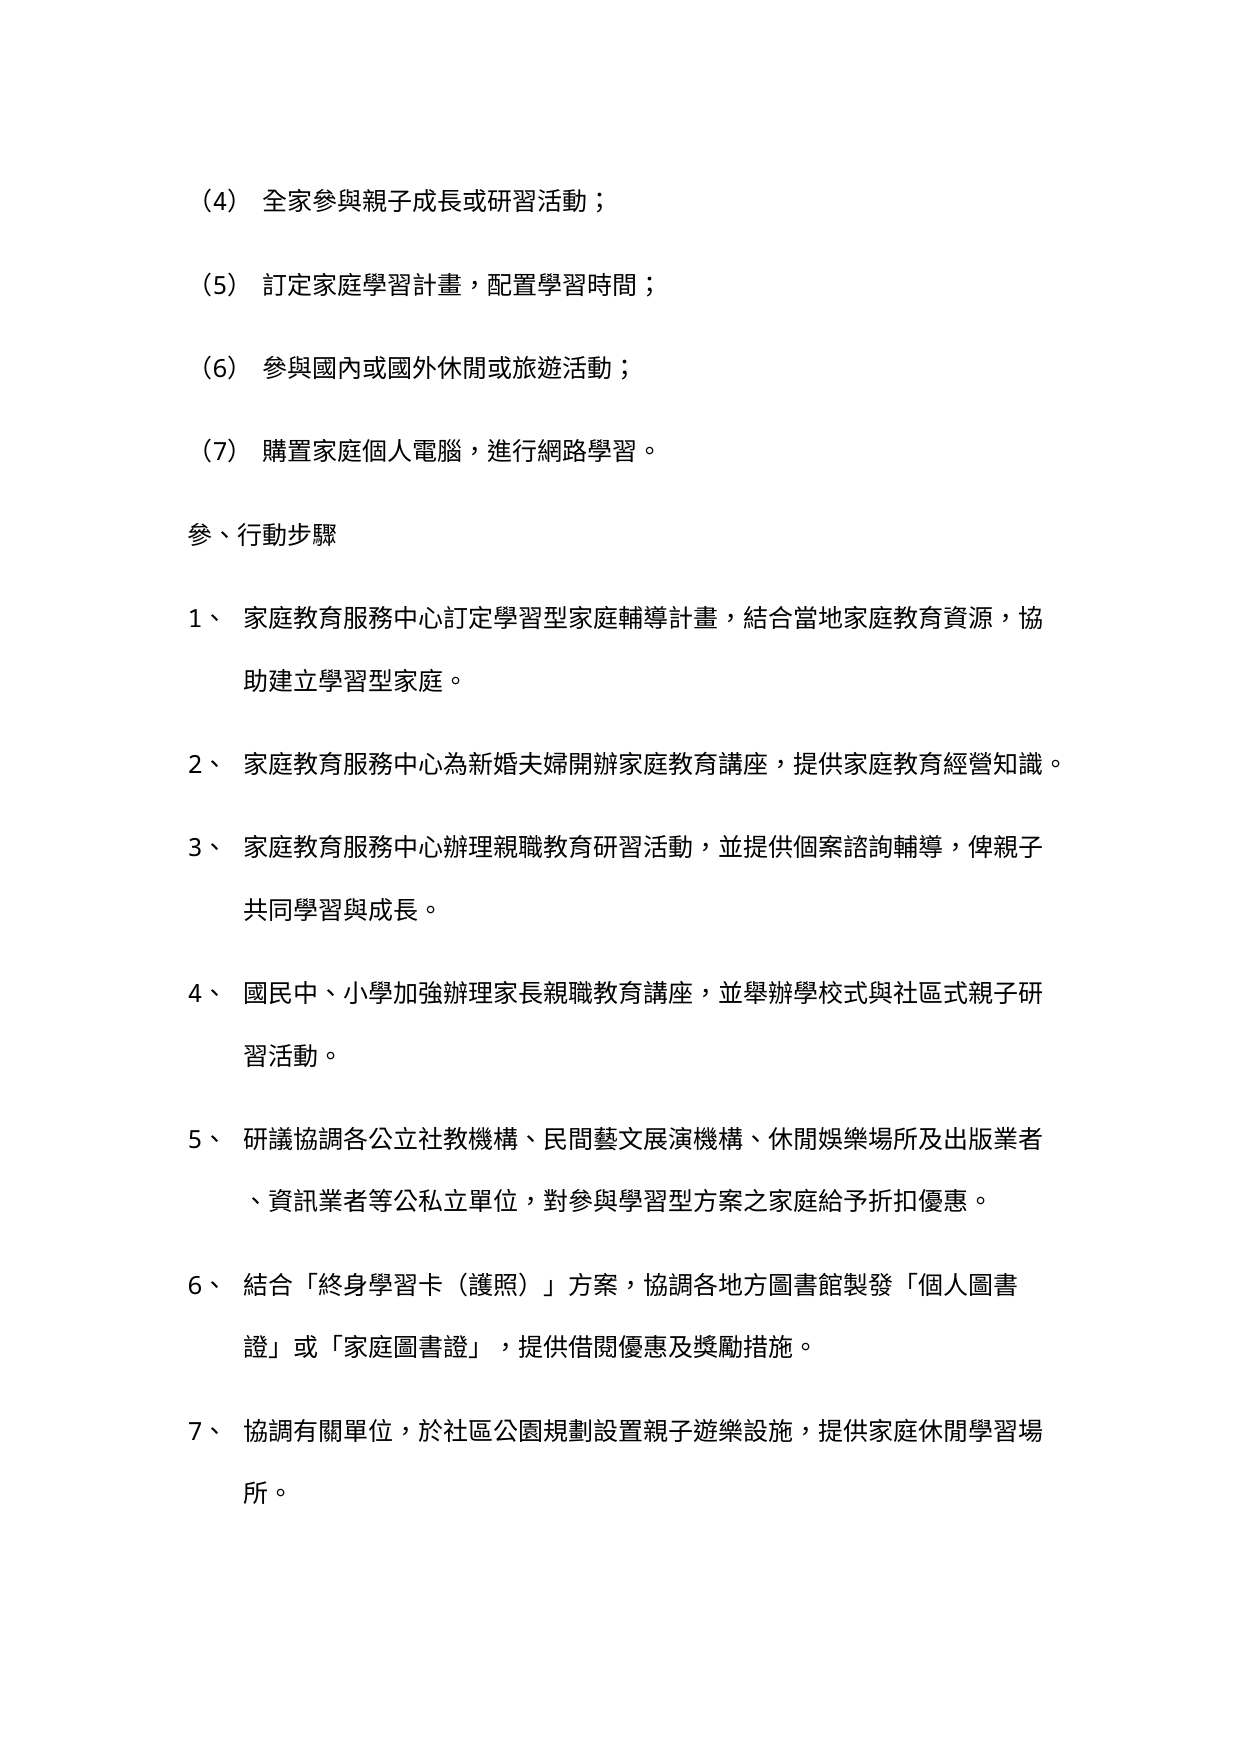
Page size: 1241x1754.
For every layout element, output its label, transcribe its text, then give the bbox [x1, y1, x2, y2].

list 全家參與親子成長或研習活動； [187, 158, 1053, 221]
list 國民中、小學加強辦理家長親職教育講座，並舉辦學校式與社區式親子研習活動。 [187, 950, 1053, 1075]
list 參與國內或國外休閒或旅遊活動； [187, 325, 1053, 387]
list 研議協調各公立社教機構、民間藝文展演機構、休閒娛樂場所及出版業者 、資訊業者等公私立單位，對參與學習型方案之家庭給予折扣優惠。 [187, 1096, 1053, 1221]
list 家庭教育服務中心辦理親職教育研習活動，並提供個案諮詢輔導，俾親子 共同學習與成長。 [187, 804, 1053, 929]
list 結合「終身學習卡（護照）」方案，協調各地方圖書館製發「個人圖書證」或「家庭圖書證」，提供借閱優惠及獎勵措施。 [187, 1242, 1053, 1367]
list 訂定家庭學習計畫，配置學習時間； [187, 242, 1053, 304]
list 家庭教育服務中心訂定學習型家庭輔導計畫，結合當地家庭教育資源，協助建立學習型家庭。 [187, 575, 1053, 700]
text 參、行動步驟 [187, 492, 1053, 554]
list 協調有關單位，於社區公園規劃設置親子遊樂設施，提供家庭休閒學習場所。 [187, 1387, 1053, 1512]
list 購置家庭個人電腦，進行網路學習。 [187, 408, 1053, 471]
list 家庭教育服務中心為新婚夫婦開辦家庭教育講座，提供家庭教育經營知識。 [187, 721, 1053, 783]
